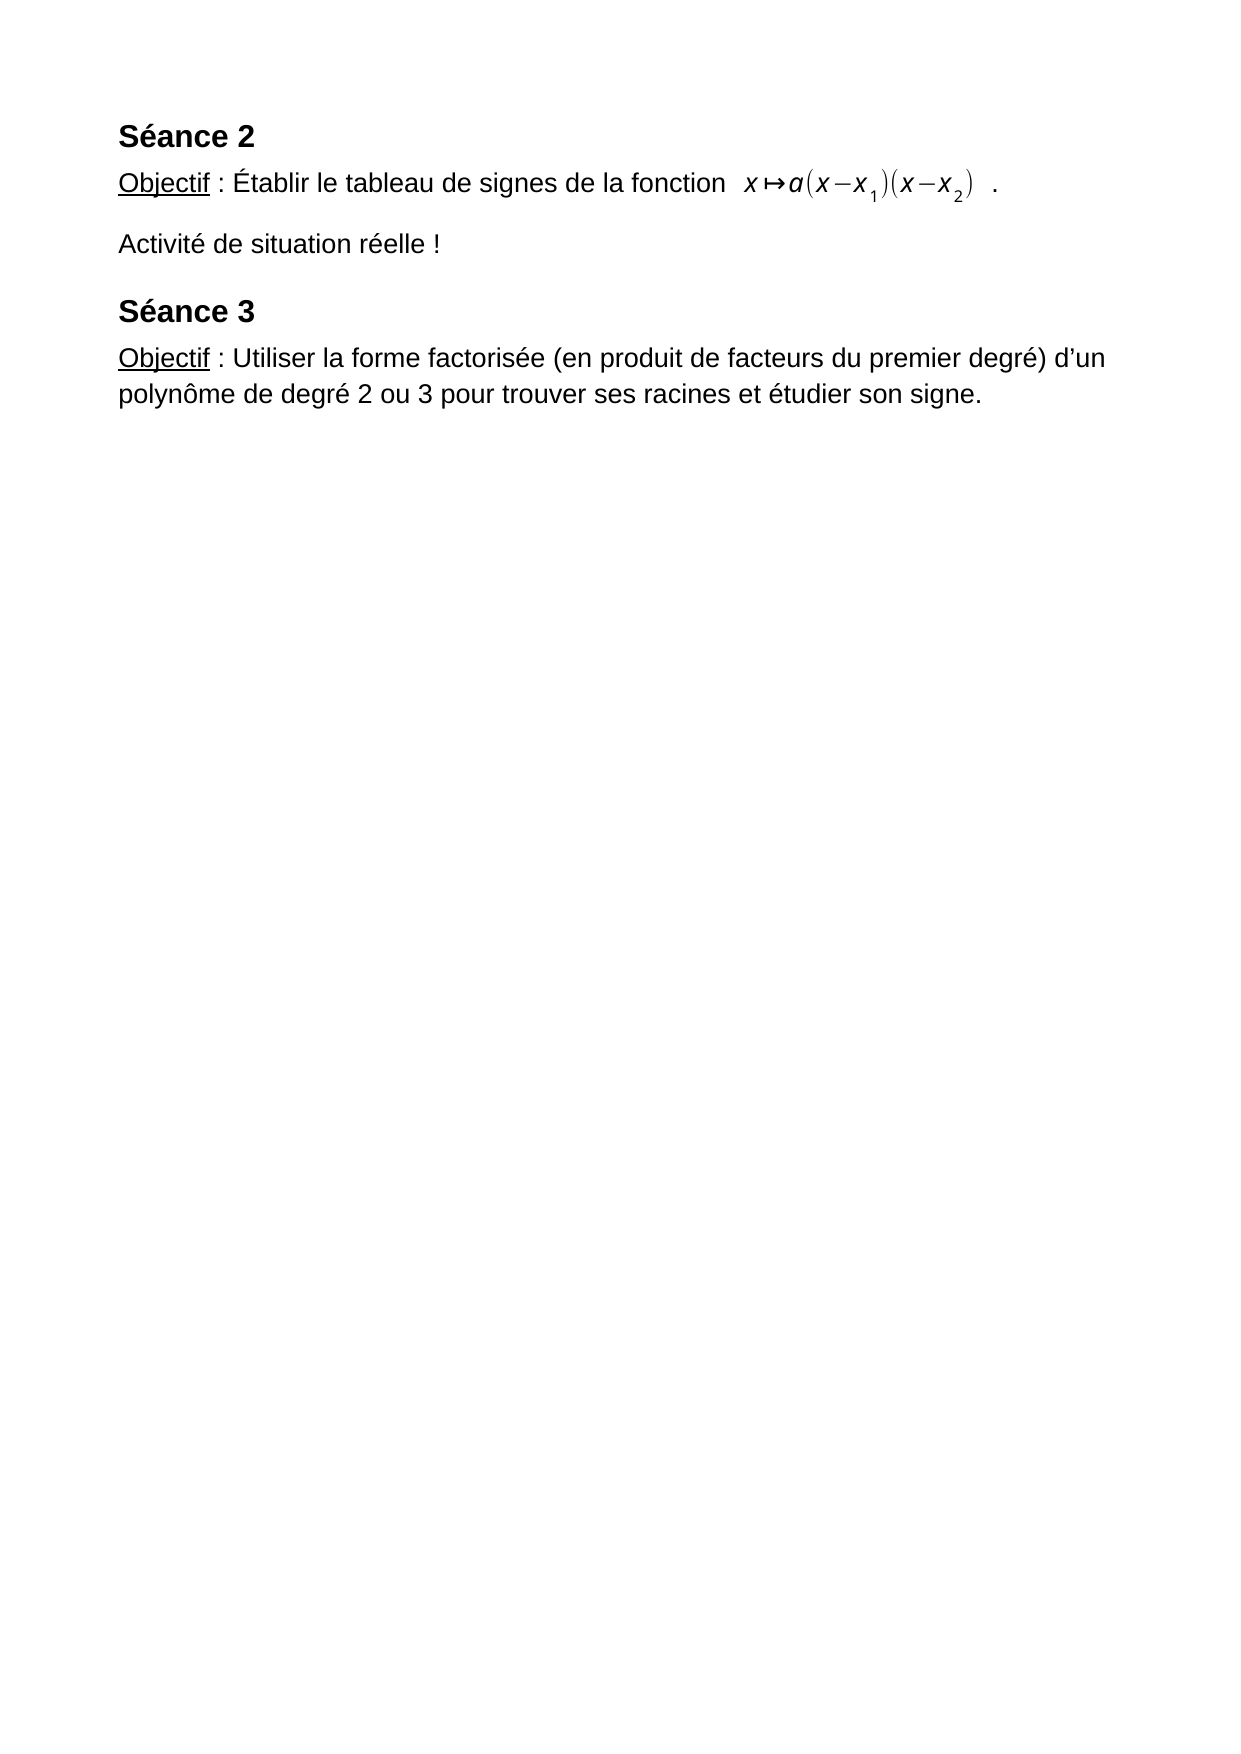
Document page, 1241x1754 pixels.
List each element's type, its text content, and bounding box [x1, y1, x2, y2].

subtitle Séance 2 [118, 118, 1122, 154]
text Objectif : Utiliser la forme factorisée (en produit de facteurs du premier degré) d’un polynôme de degré 2 ou 3 pour trouver ses racines et étudier son signe. [118, 342, 1122, 409]
text Objectif : Établir le tableau de signes de la fonction. [118, 167, 1122, 208]
text Activité de situation réelle ! [118, 228, 1122, 259]
subtitle Séance 3 [118, 293, 1122, 329]
